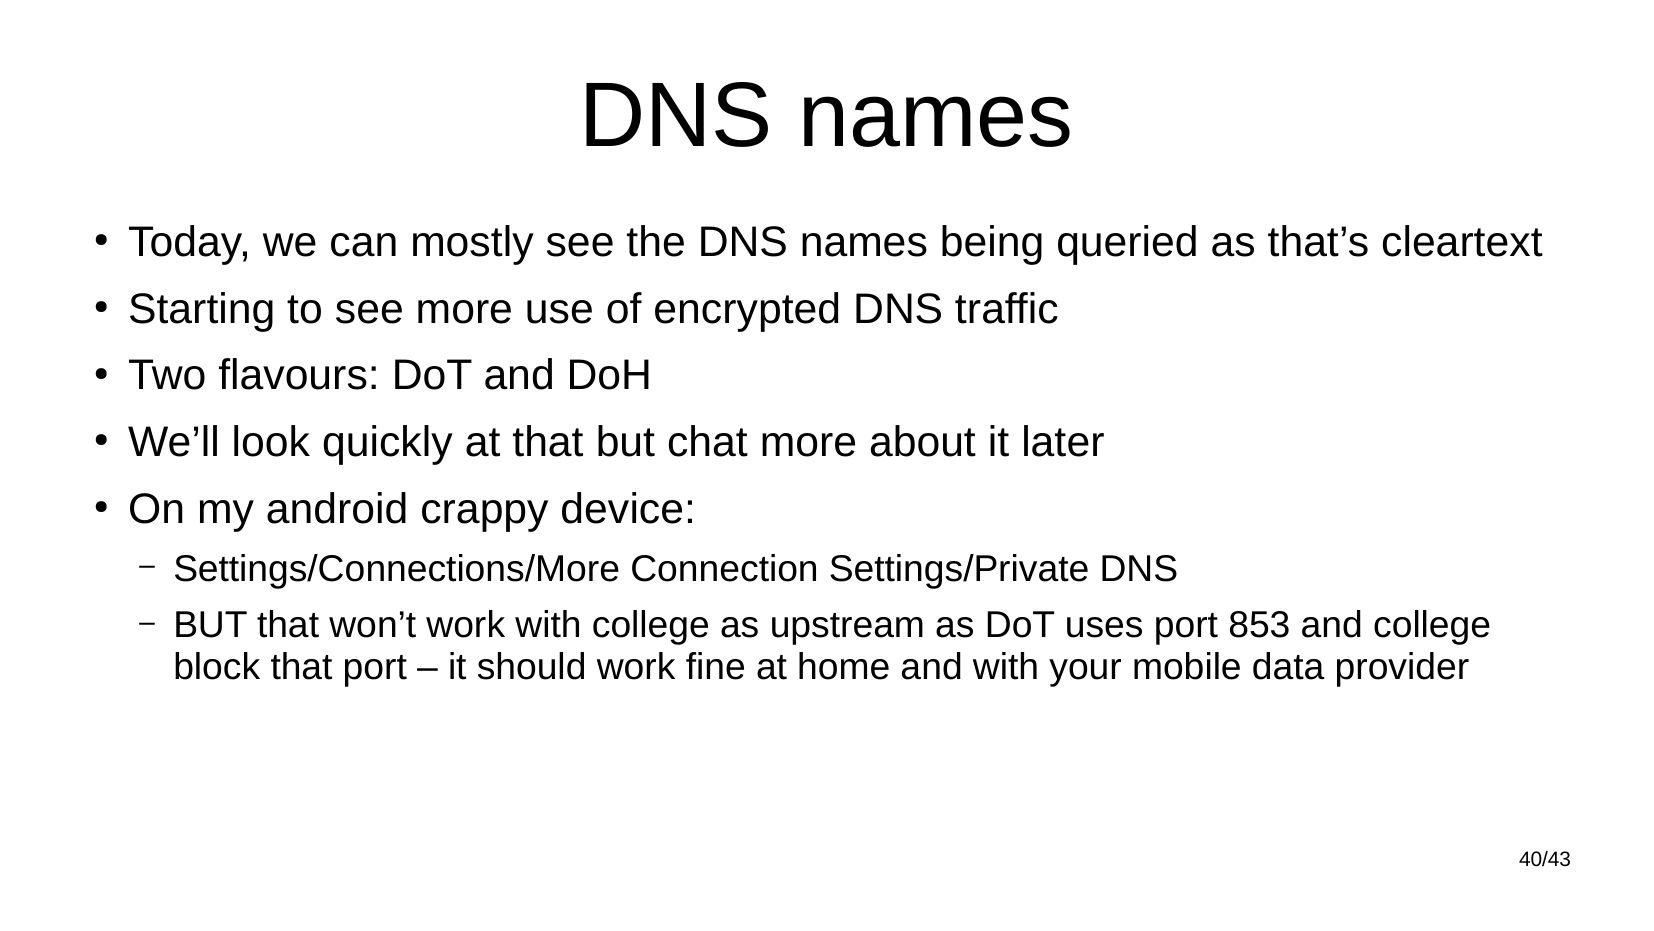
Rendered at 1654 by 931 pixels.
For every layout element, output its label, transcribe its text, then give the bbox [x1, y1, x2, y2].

title DNS names [82, 37, 1571, 193]
list Today, we can mostly see the DNS names being queried as that’s cleartext Starting to see more use of encrypted DNS traffic Two flavours: DoT and DoH We’ll look quickly at that but chat more about it later On my android crappy device: Settings/Connections/More Connection Settings/Private DNS BUT that won’t work with college as upstream as DoT uses port 853 and college block that port – it should work fine at home and with your mobile data provider [82, 217, 1571, 758]
